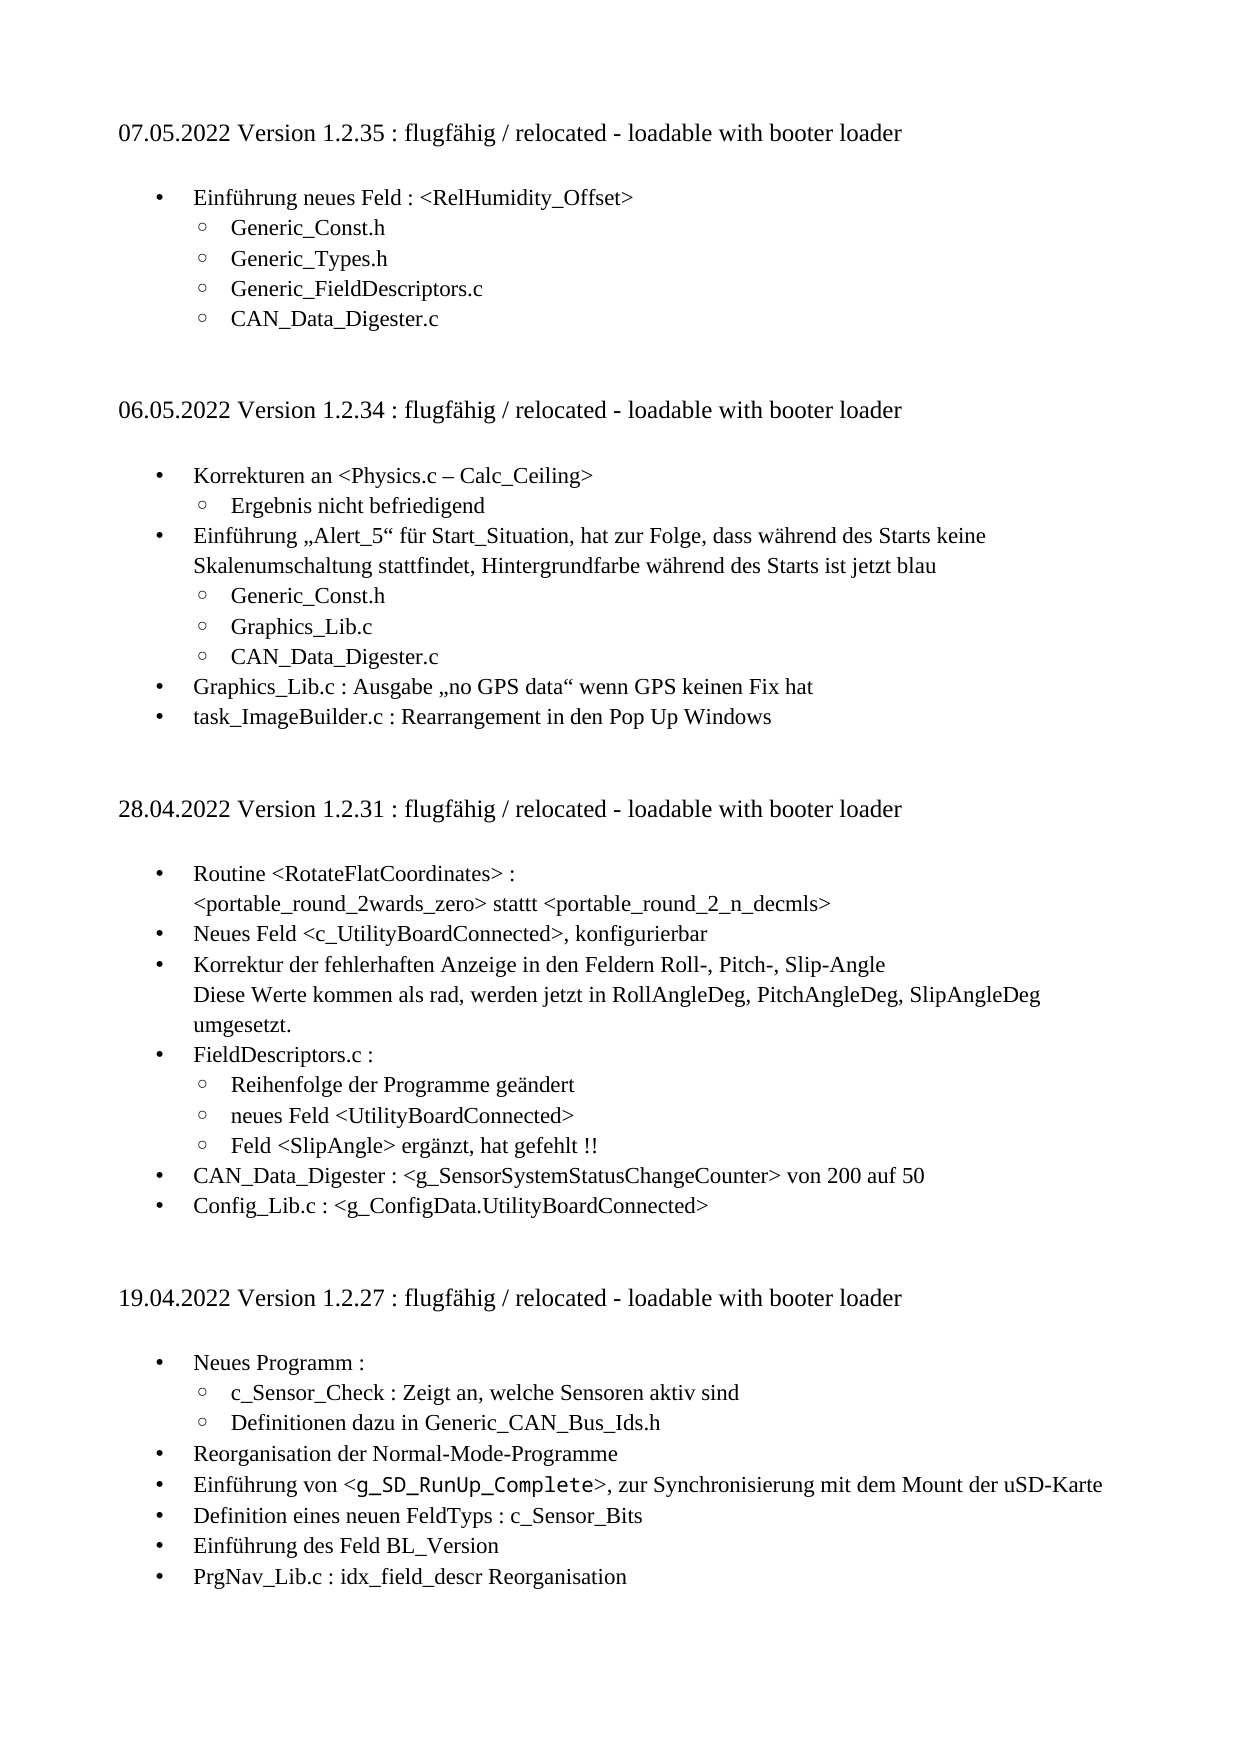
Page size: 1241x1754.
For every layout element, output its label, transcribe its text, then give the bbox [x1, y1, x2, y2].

list Neues Feld <c_UtilityBoardConnected>, konfigurierbar [156, 920, 1122, 947]
list task_ImageBuilder.c : Rearrangement in den Pop Up Windows [156, 703, 1122, 730]
list FieldDescriptors.c : [156, 1041, 1122, 1068]
list Routine <RotateFlatCoordinates> : <portable_round_2wards_zero> stattt <portable_round_2_n_decmls> [156, 860, 1122, 917]
list Korrektur der fehlerhaften Anzeige in den Feldern Roll-, Pitch-, Slip-Angle Diese Werte kommen als rad, werden jetzt in RollAngleDeg, PitchAngleDeg, SlipAngleDeg umgesetzt. [156, 951, 1122, 1037]
list Definition eines neuen FeldTyps : c_Sensor_Bits [156, 1502, 1122, 1529]
text 19.04.2022 Version 1.2.27 : flugfähig / relocated - loadable with booter loader [118, 1283, 1122, 1312]
list Reihenfolge der Programme geändert [193, 1071, 1122, 1098]
list CAN_Data_Digester.c [193, 643, 1122, 669]
list Generic_Const.h [193, 214, 1122, 241]
list Generic_FieldDescriptors.c [193, 275, 1122, 301]
list c_Sensor_Check : Zeigt an, welche Sensoren aktiv sind [193, 1379, 1122, 1406]
list Feld <SlipAngle> ergänzt, hat gefehlt !! [193, 1132, 1122, 1158]
text 28.04.2022 Version 1.2.31 : flugfähig / relocated - loadable with booter loader [118, 794, 1122, 823]
list Config_Lib.c : <g_ConfigData.UtilityBoardConnected> [156, 1192, 1122, 1219]
list CAN_Data_Digester : <g_SensorSystemStatusChangeCounter> von 200 auf 50 [156, 1162, 1122, 1188]
list Generic_Types.h [193, 244, 1122, 271]
list Korrekturen an <Physics.c – Calc_Ceiling> [156, 462, 1122, 488]
list Ergebnis nicht befriedigend [193, 492, 1122, 518]
list Definitionen dazu in Generic_CAN_Bus_Ids.h [193, 1409, 1122, 1436]
list neues Feld <UtilityBoardConnected> [193, 1102, 1122, 1128]
list Neues Programm : [156, 1349, 1122, 1375]
list Einführung des Feld BL_Version [156, 1533, 1122, 1559]
list Reorganisation der Normal-Mode-Programme [156, 1439, 1122, 1466]
list Einführung von <g_SD_RunUp_Complete>, zur Synchronisierung mit dem Mount der uSD-Karte [156, 1470, 1122, 1498]
text 06.05.2022 Version 1.2.34 : flugfähig / relocated - loadable with booter loader [118, 396, 1122, 424]
list Graphics_Lib.c [193, 613, 1122, 639]
text 07.05.2022 Version 1.2.35 : flugfähig / relocated - loadable with booter loader [118, 118, 1122, 147]
list Einführung neues Feld : <RelHumidity_Offset> [156, 184, 1122, 211]
list Einführung „Alert_5“ für Start_Situation, hat zur Folge, dass während des Starts keine Skalenumschaltung stattfindet, Hintergrundfarbe während des Starts ist jetzt blau [156, 522, 1122, 579]
list PrgNav_Lib.c : idx_field_descr Reorganisation [156, 1563, 1122, 1589]
list Generic_Const.h [193, 582, 1122, 609]
list Graphics_Lib.c : Ausgabe „no GPS data“ wenn GPS keinen Fix hat [156, 673, 1122, 699]
list CAN_Data_Digester.c [193, 305, 1122, 331]
